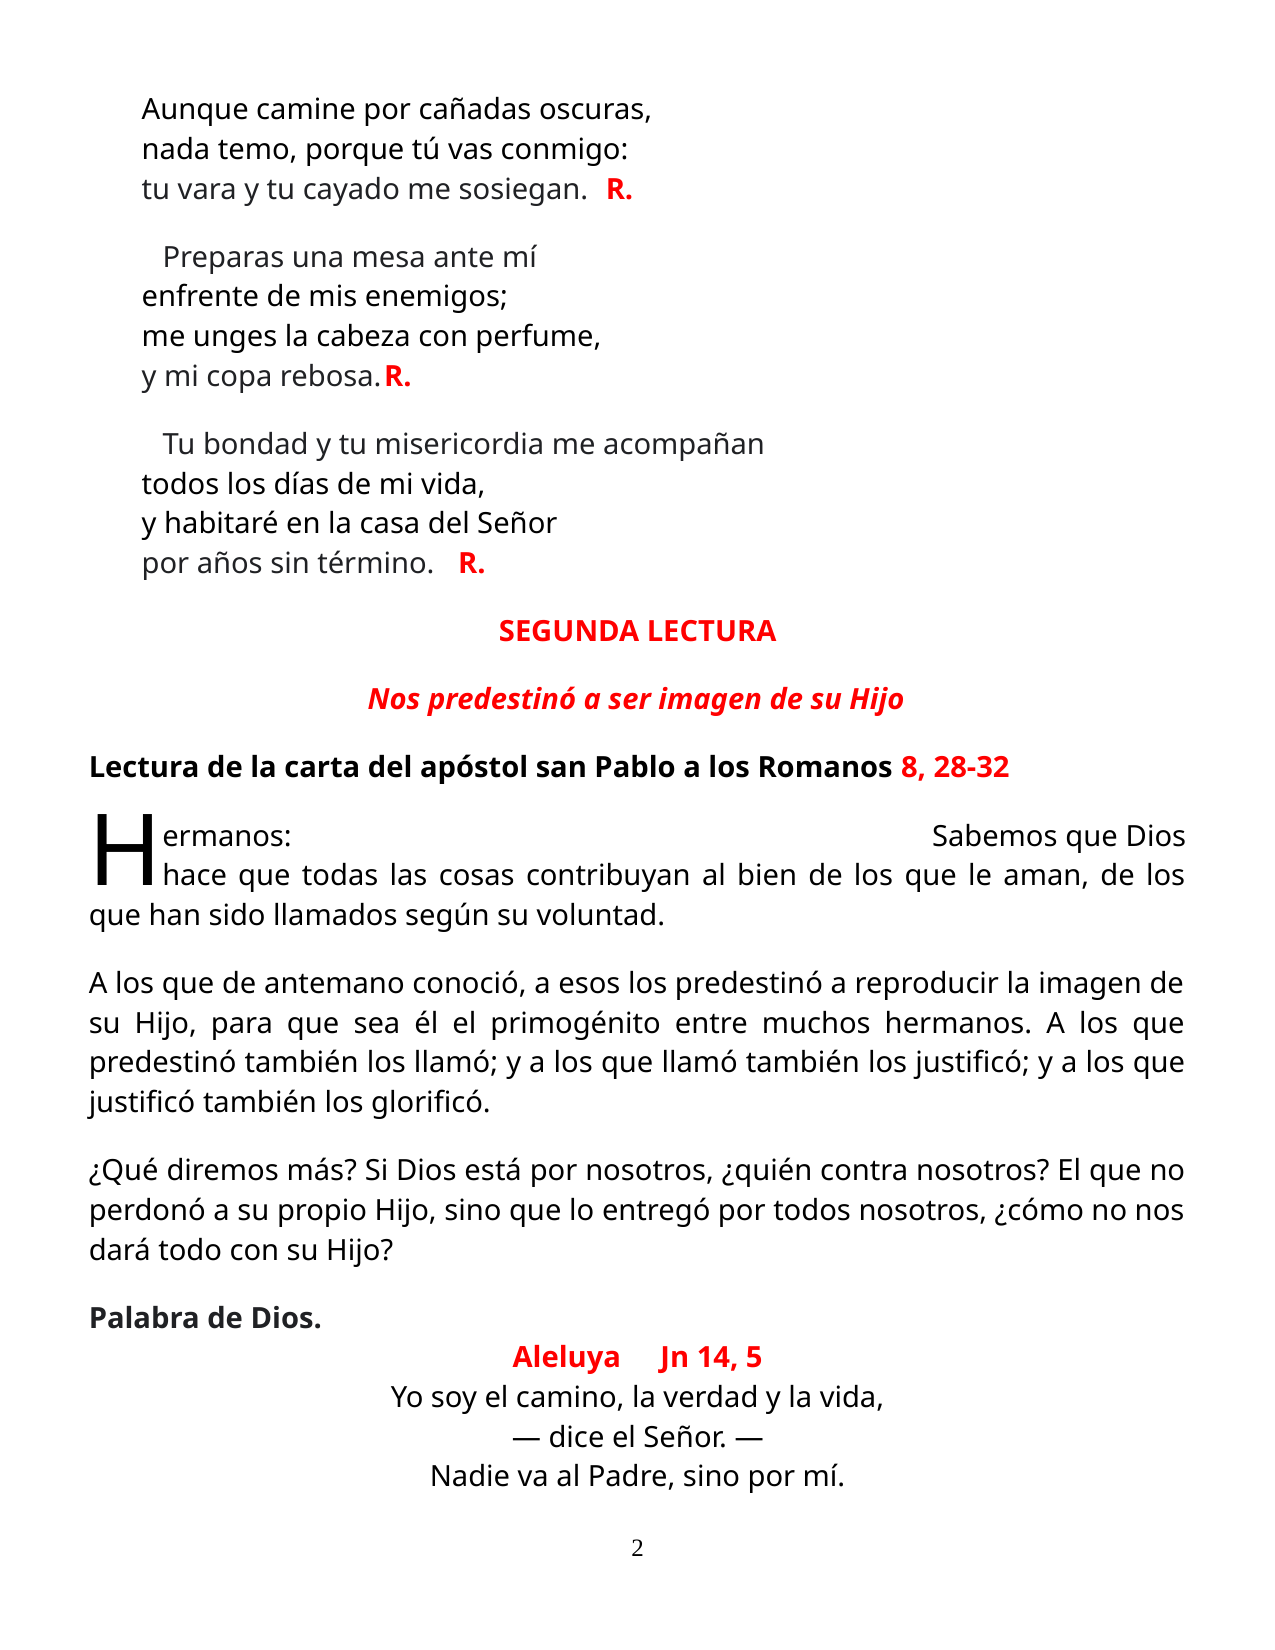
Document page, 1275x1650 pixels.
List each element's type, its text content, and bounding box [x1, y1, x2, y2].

text Preparas una mesa ante mí [88, 236, 1186, 276]
text A los que de antemano conoció, a esos los predestinó a reproducir la imagen de su Hijo, para que sea él el primogénito entre muchos hermanos. A los que predestinó también los llamó; y a los que llamó también los justificó; y a los que justificó también los glorificó. [88, 962, 1186, 1121]
text — dice el Señor. — [88, 1416, 1186, 1456]
text Lectura de la carta del apóstol san Pablo a los Romanos 8, 28-32 [88, 747, 1186, 786]
text Aleluya Jn 14, 5 [88, 1337, 1186, 1376]
text enfrente de mis enemigos; [88, 276, 1186, 315]
text por años sin término. R. [88, 542, 1186, 582]
text SEGUNDA LECTURA [88, 610, 1186, 650]
text ¿Qué diremos más? Si Dios está por nosotros, ¿quién contra nosotros? El que no perdonó a su propio Hijo, sino que lo entregó por todos nosotros, ¿cómo no nos dará todo con su Hijo? [88, 1149, 1186, 1268]
text Tu bondad y tu misericordia me acompañan [88, 423, 1186, 463]
text tu vara y tu cayado me sosiegan. R. [88, 168, 1186, 208]
text me unges la cabeza con perfume, [88, 315, 1186, 355]
text Aunque camine por cañadas oscuras, [88, 88, 1186, 128]
text y habitaré en la casa del Señor [88, 503, 1186, 542]
text Nadie va al Padre, sino por mí. [88, 1456, 1186, 1495]
text nada temo, porque tú vas conmigo: [88, 128, 1186, 168]
text Palabra de Dios. [88, 1297, 1186, 1337]
text todos los días de mi vida, [88, 463, 1186, 503]
text y mi copa rebosa. R. [88, 355, 1186, 395]
text Hermanos: Sabemos que Dios hace que todas las cosas contribuyan al bien de los que le aman, de los que han sido llamados según su voluntad. [88, 815, 1186, 934]
text Nos predestinó a ser imagen de su Hijo [88, 678, 1186, 718]
text Yo soy el camino, la verdad y la vida, [88, 1376, 1186, 1416]
